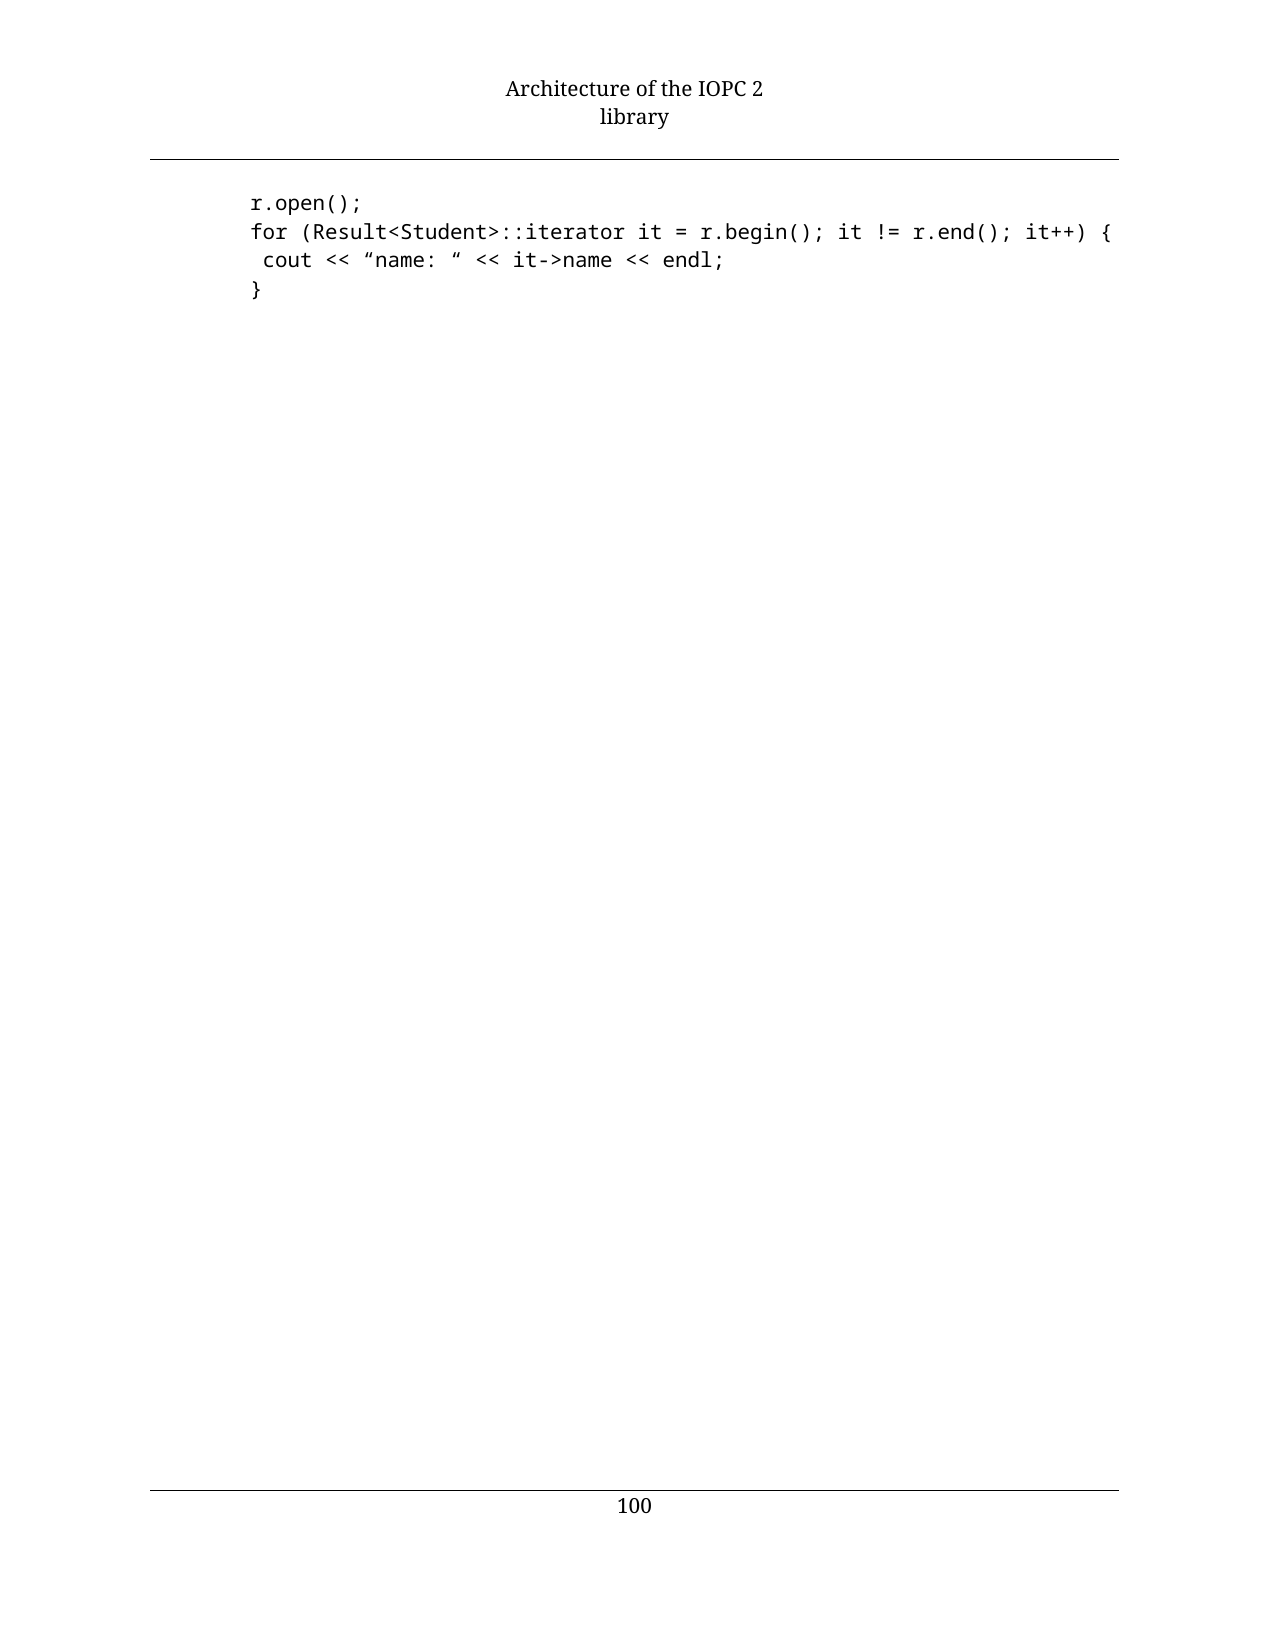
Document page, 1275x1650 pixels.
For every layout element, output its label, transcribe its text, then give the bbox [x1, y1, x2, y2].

text r.open(); for (Result<Student>::iterator it = r.begin(); it != r.end(); it++) { cout << “name: “ << it->name << endl; } [250, 188, 1125, 302]
